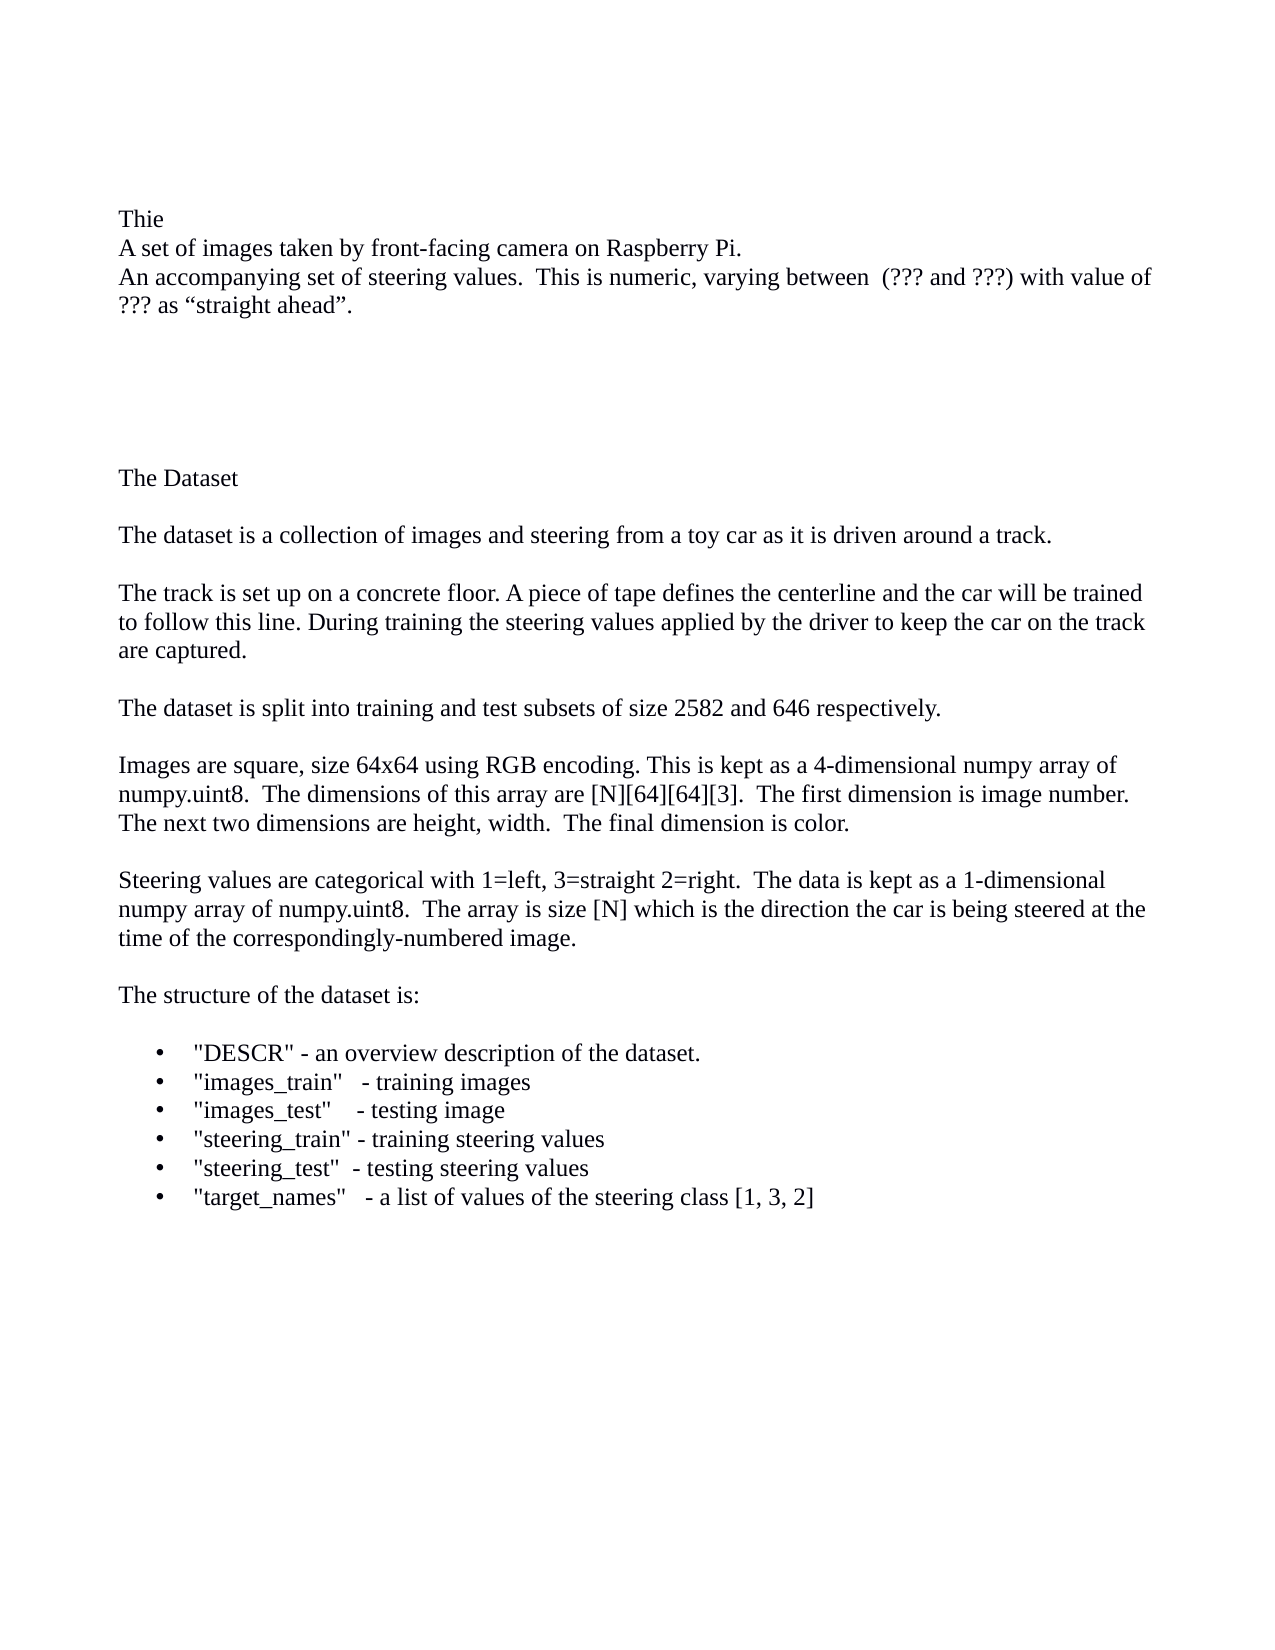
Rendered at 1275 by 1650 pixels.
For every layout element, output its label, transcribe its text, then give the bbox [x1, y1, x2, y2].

text Images are square, size 64x64 using RGB encoding. This is kept as a 4-dimensional numpy array of numpy.uint8. The dimensions of this array are [N][64][64][3]. The first dimension is image number. The next two dimensions are height, width. The final dimension is color. [118, 751, 1157, 837]
list "steering_train" - training steering values [156, 1124, 1157, 1153]
text Steering values are categorical with 1=left, 3=straight 2=right. The data is kept as a 1-dimensional numpy array of numpy.uint8. The array is size [N] which is the direction the car is being steered at the time of the correspondingly-numbered image. [118, 866, 1157, 952]
text The structure of the dataset is: [118, 981, 1157, 1009]
list "images_train" - training images [156, 1067, 1157, 1096]
list "steering_test" - testing steering values [156, 1153, 1157, 1182]
list "target_names" - a list of values of the steering class [1, 3, 2] [156, 1182, 1157, 1211]
text The track is set up on a concrete floor. A piece of tape defines the centerline and the car will be trained to follow this line. During training the steering values applied by the driver to keep the car on the track are captured. [118, 578, 1157, 664]
list "DESCR" - an overview description of the dataset. [156, 1038, 1157, 1067]
text The Dataset [118, 463, 1157, 492]
text Thie [118, 204, 1157, 233]
text The dataset is a collection of images and steering from a toy car as it is driven around a track. [118, 521, 1157, 549]
text A set of images taken by front-facing camera on Raspberry Pi. [118, 233, 1157, 262]
text The dataset is split into training and test subsets of size 2582 and 646 respectively. [118, 693, 1157, 722]
list "images_test" - testing image [156, 1096, 1157, 1124]
text An accompanying set of steering values. This is numeric, varying between (??? and ???) with value of ??? as “straight ahead”. [118, 262, 1157, 319]
